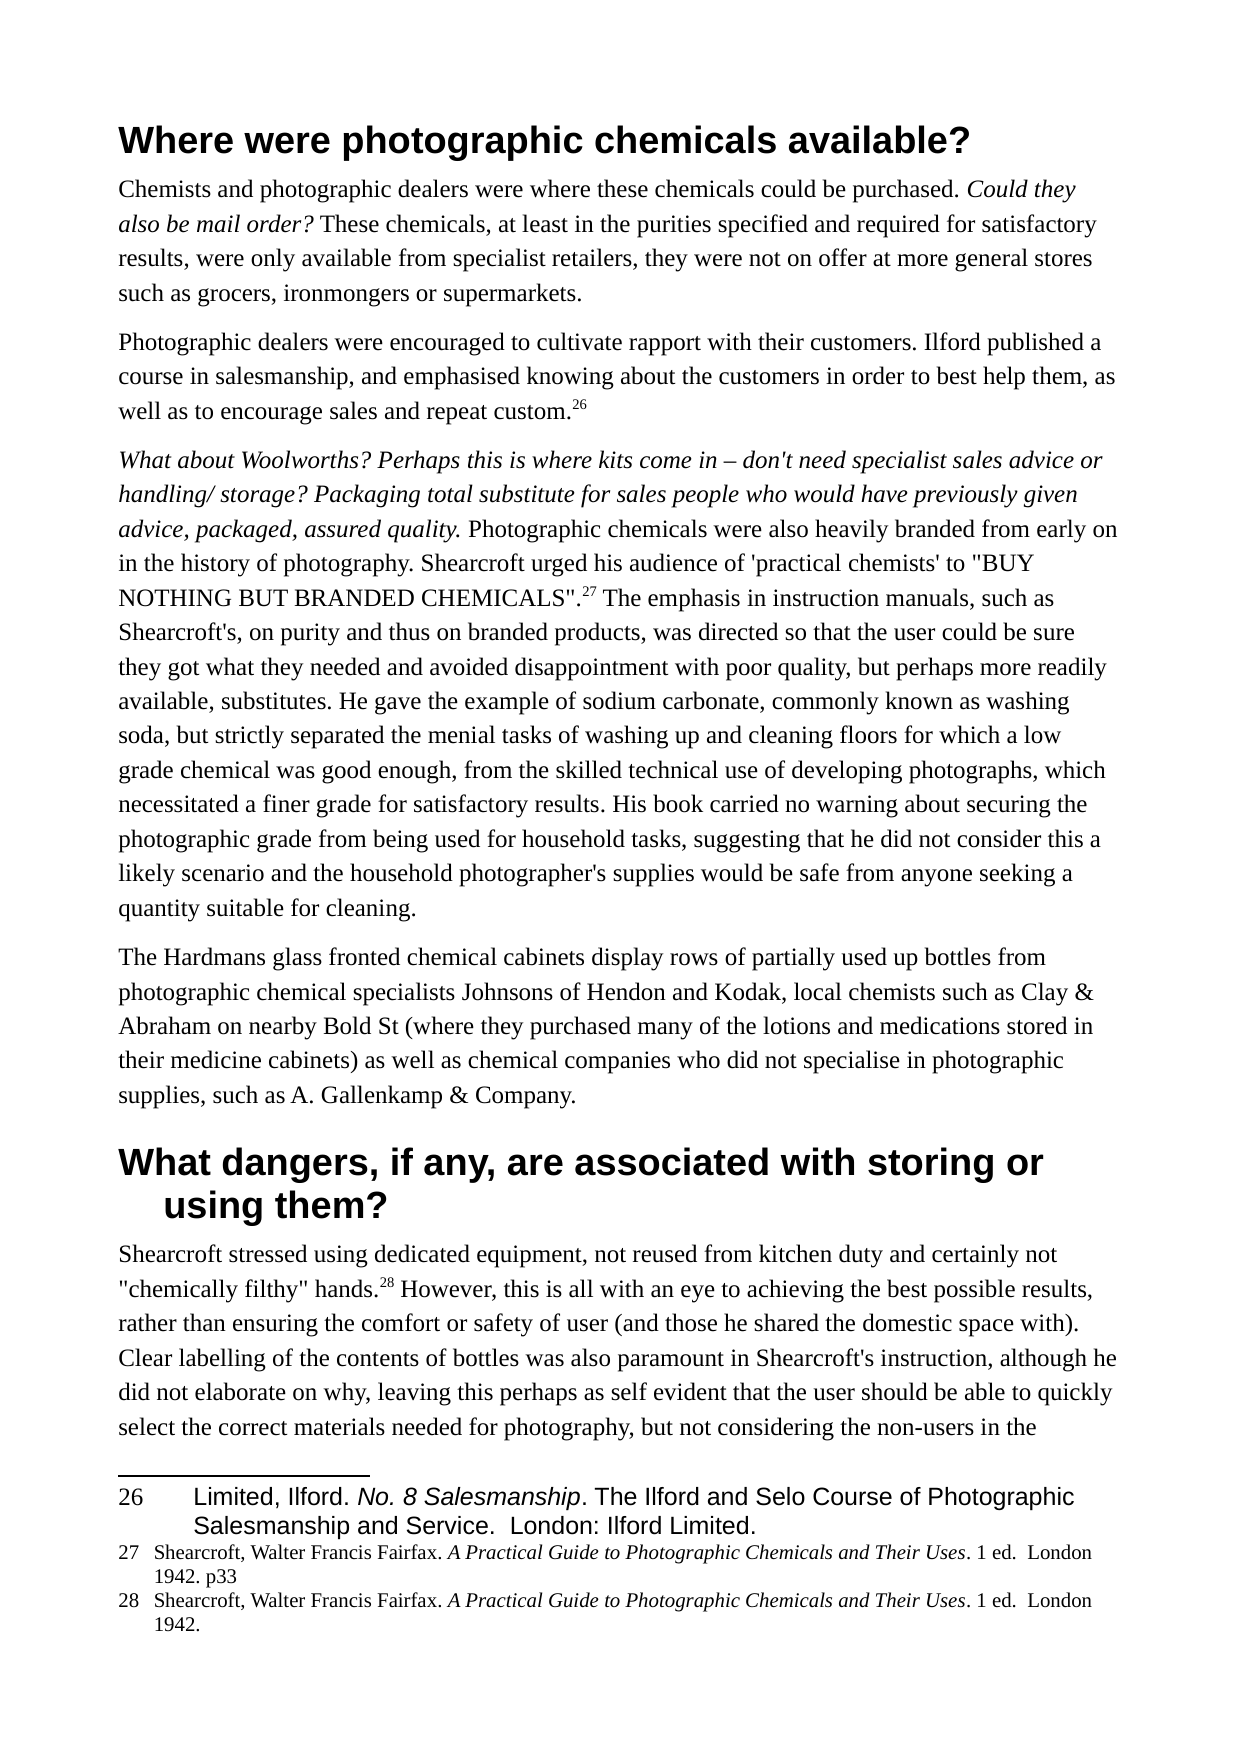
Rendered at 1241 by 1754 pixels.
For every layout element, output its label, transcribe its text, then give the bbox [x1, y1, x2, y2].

text The Hardmans glass fronted chemical cabinets display rows of partially used up bottles from photographic chemical specialists Johnsons of Hendon and Kodak, local chemists such as Clay & Abraham on nearby Bold St (where they purchased many of the lotions and medications stored in their medicine cabinets) as well as chemical companies who did not specialise in photographic supplies, such as A. Gallenkamp & Company. [118, 942, 1122, 1109]
subtitle Where were photographic chemicals available? [118, 118, 1122, 162]
text Chemists and photographic dealers were where these chemicals could be purchased. Could they also be mail order? These chemicals, at least in the purities specified and required for satisfactory results, were only available from specialist retailers, they were not on offer at more general stores such as grocers, ironmongers or supermarkets. [118, 174, 1122, 306]
subtitle What dangers, if any, are associated with storing or using them? [118, 1139, 1122, 1227]
text Photographic dealers were encouraged to cultivate rapport with their customers. Ilford published a course in salesmanship, and emphasised knowing about the customers in order to best help them, as well as to encourage sales and repeat custom. [118, 327, 1122, 424]
text What about Woolworths? Perhaps this is where kits come in – don't need specialist sales advice or handling/ storage? Packaging total substitute for sales people who would have previously given advice, packaged, assured quality. Photographic chemicals were also heavily branded from early on in the history of photography. Shearcroft urged his audience of 'practical chemists' to "BUY NOTHING BUT BRANDED CHEMICALS". The emphasis in instruction manuals, such as Shearcroft's, on purity and thus on branded products, was directed so that the user could be sure they got what they needed and avoided disappointment with poor quality, but perhaps more readily available, substitutes. He gave the example of sodium carbonate, commonly known as washing soda, but strictly separated the menial tasks of washing up and cleaning floors for which a low grade chemical was good enough, from the skilled technical use of developing photographs, which necessitated a finer grade for satisfactory results. His book carried no warning about securing the photographic grade from being used for household tasks, suggesting that he did not consider this a likely scenario and the household photographer's supplies would be safe from anyone seeking a quantity suitable for cleaning. [118, 445, 1122, 922]
text Shearcroft, Walter Francis Fairfax. A Practical Guide to Photographic Chemicals and Their Uses. 1 ed. London 1942. [118, 1588, 1122, 1636]
text Limited, Ilford. No. 8 Salesmanship. The Ilford and Selo Course of Photographic Salesmanship and Service. London: Ilford Limited. [118, 1482, 1122, 1539]
text Shearcroft, Walter Francis Fairfax. A Practical Guide to Photographic Chemicals and Their Uses. 1 ed. London 1942. p33 [118, 1539, 1122, 1588]
text Shearcroft stressed using dedicated equipment, not reused from kitchen duty and certainly not "chemically filthy" hands. However, this is all with an eye to achieving the best possible results, rather than ensuring the comfort or safety of user (and those he shared the domestic space with). Clear labelling of the contents of bottles was also paramount in Shearcroft's instruction, although he did not elaborate on why, leaving this perhaps as self evident that the user should be able to quickly select the correct materials needed for photography, but not considering the non-users in the [118, 1239, 1122, 1440]
